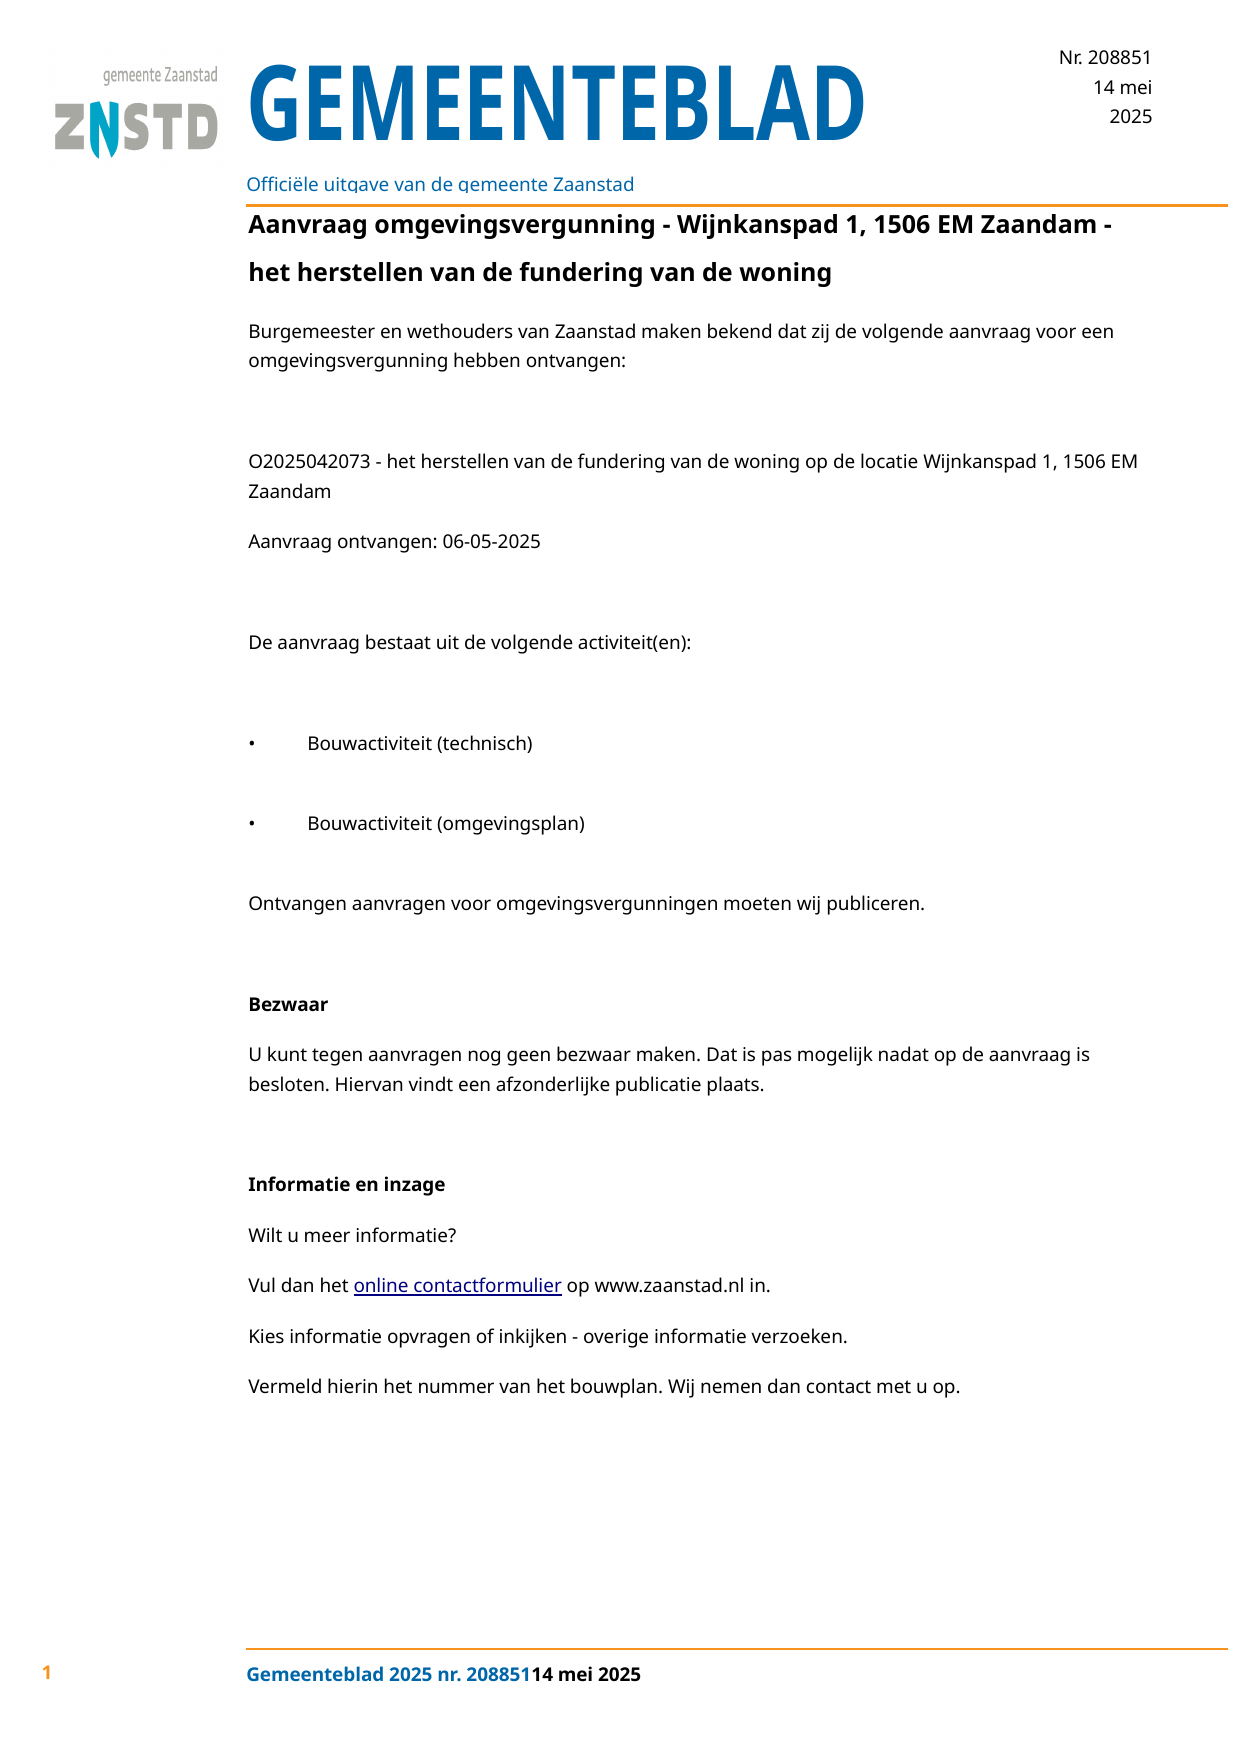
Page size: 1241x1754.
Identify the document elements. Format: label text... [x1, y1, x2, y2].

text Vul dan het online contactformulier op www.zaanstad.nl in. [248, 1272, 1152, 1298]
text Vermeld hierin het nummer van het bouwplan. Wij nemen dan contact met u op. [248, 1373, 1152, 1399]
text Bezwaar [248, 991, 1152, 1017]
text Ontvangen aanvragen voor omgevingsvergunningen moeten wij publiceren. [248, 890, 1152, 916]
list Bouwactiviteit (technisch) [248, 730, 1152, 756]
text Wilt u meer informatie? [248, 1222, 1152, 1248]
text U kunt tegen aanvragen nog geen bezwaar maken. Dat is pas mogelijk nadat op de aanvraag is besloten. Hiervan vindt een afzonderlijke publicatie plaats. [248, 1041, 1152, 1097]
text Kies informatie opvragen of inkijken - overige informatie verzoeken. [248, 1323, 1152, 1349]
text De aanvraag bestaat uit de volgende activiteit(en): [248, 629, 1152, 655]
text Burgemeester en wethouders van Zaanstad maken bekend dat zij de volgende aanvraag voor een omgevingsvergunning hebben ontvangen: [248, 318, 1152, 373]
text Aanvraag omgevingsvergunning - Wijnkanspad 1, 1506 EM Zaandam - het herstellen van de fundering van de woning [248, 207, 1152, 288]
text O2025042073 - het herstellen van de fundering van de woning op de locatie Wijnkanspad 1, 1506 EM Zaandam [248, 448, 1152, 504]
text Informatie en inzage [248, 1172, 1152, 1197]
list Bouwactiviteit (omgevingsplan) [248, 810, 1152, 836]
text Aanvraag ontvangen: 06-05-2025 [248, 528, 1152, 554]
picture [41, 47, 231, 172]
